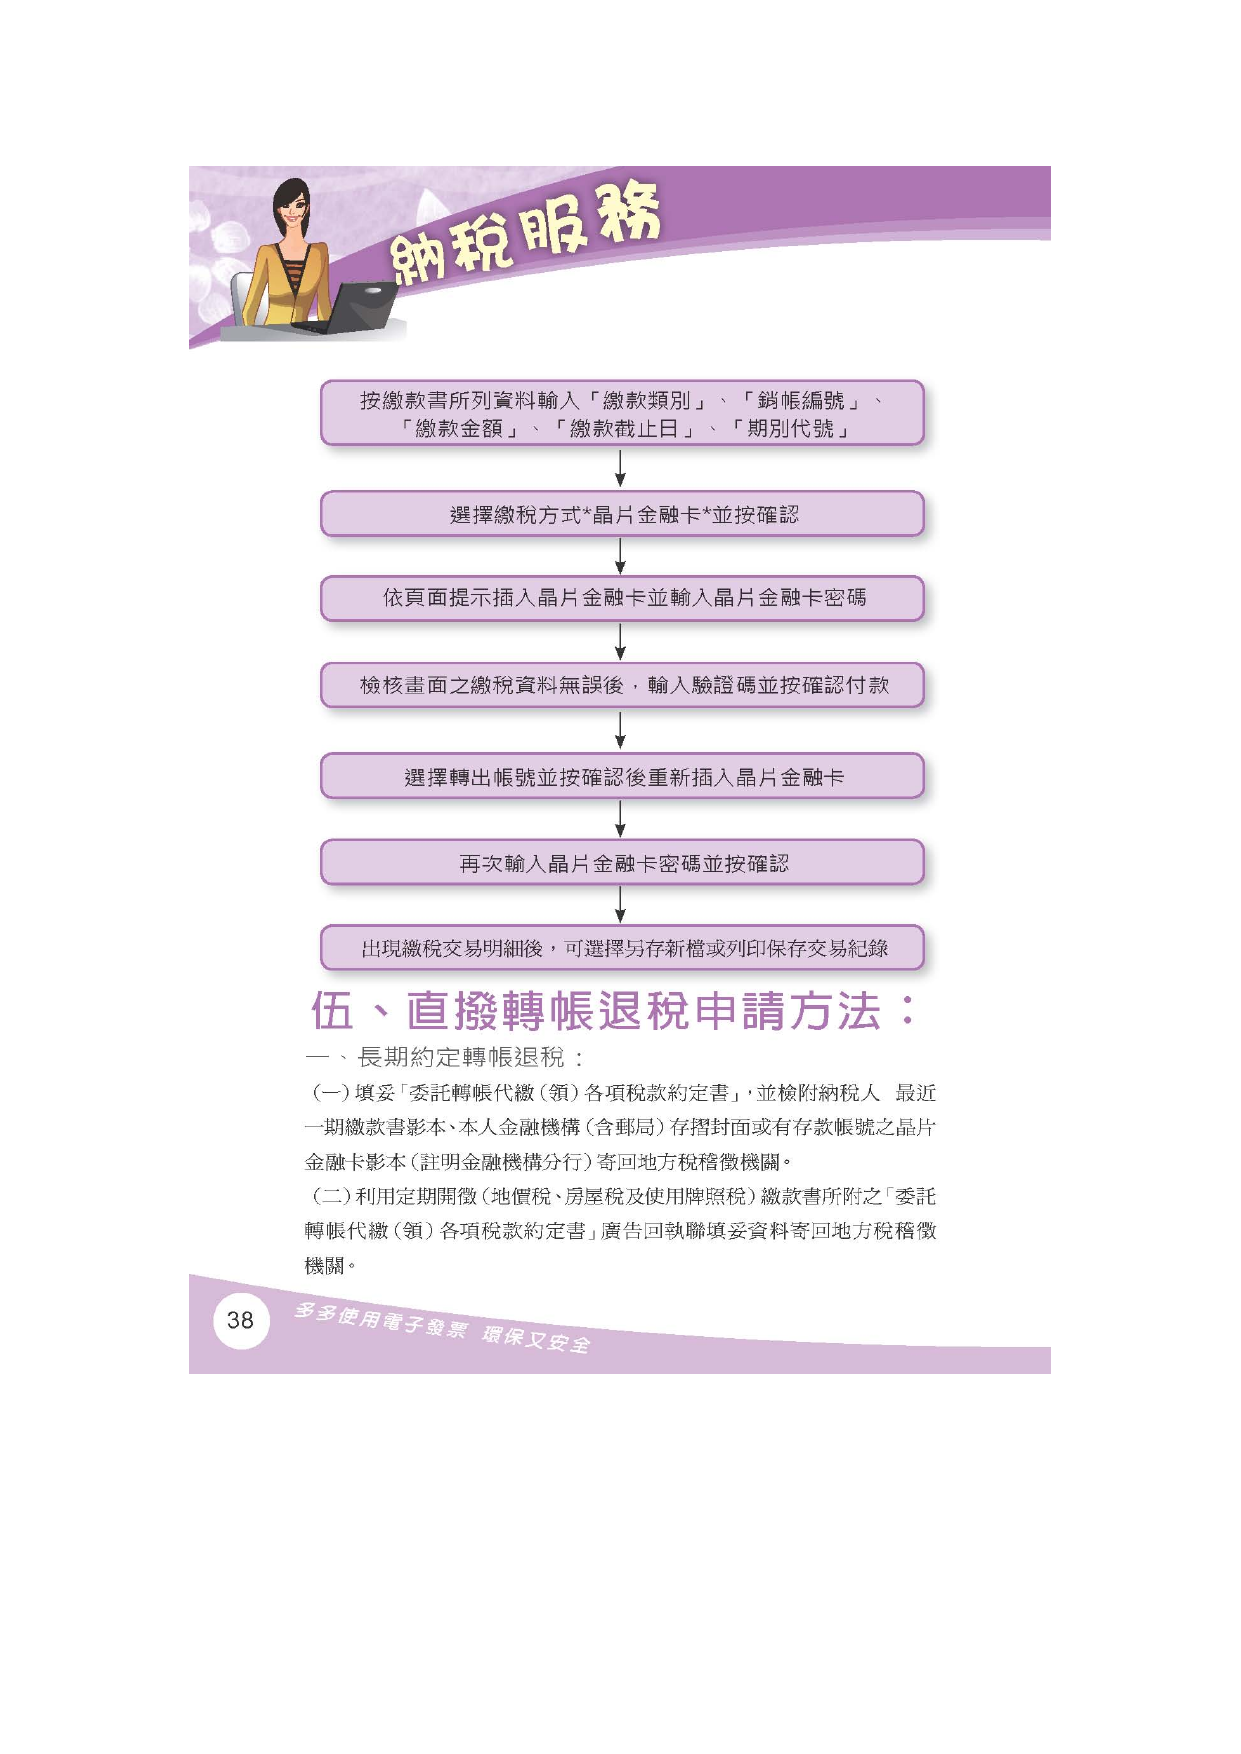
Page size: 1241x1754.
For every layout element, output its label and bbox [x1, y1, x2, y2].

picture [189, 166, 1051, 1374]
